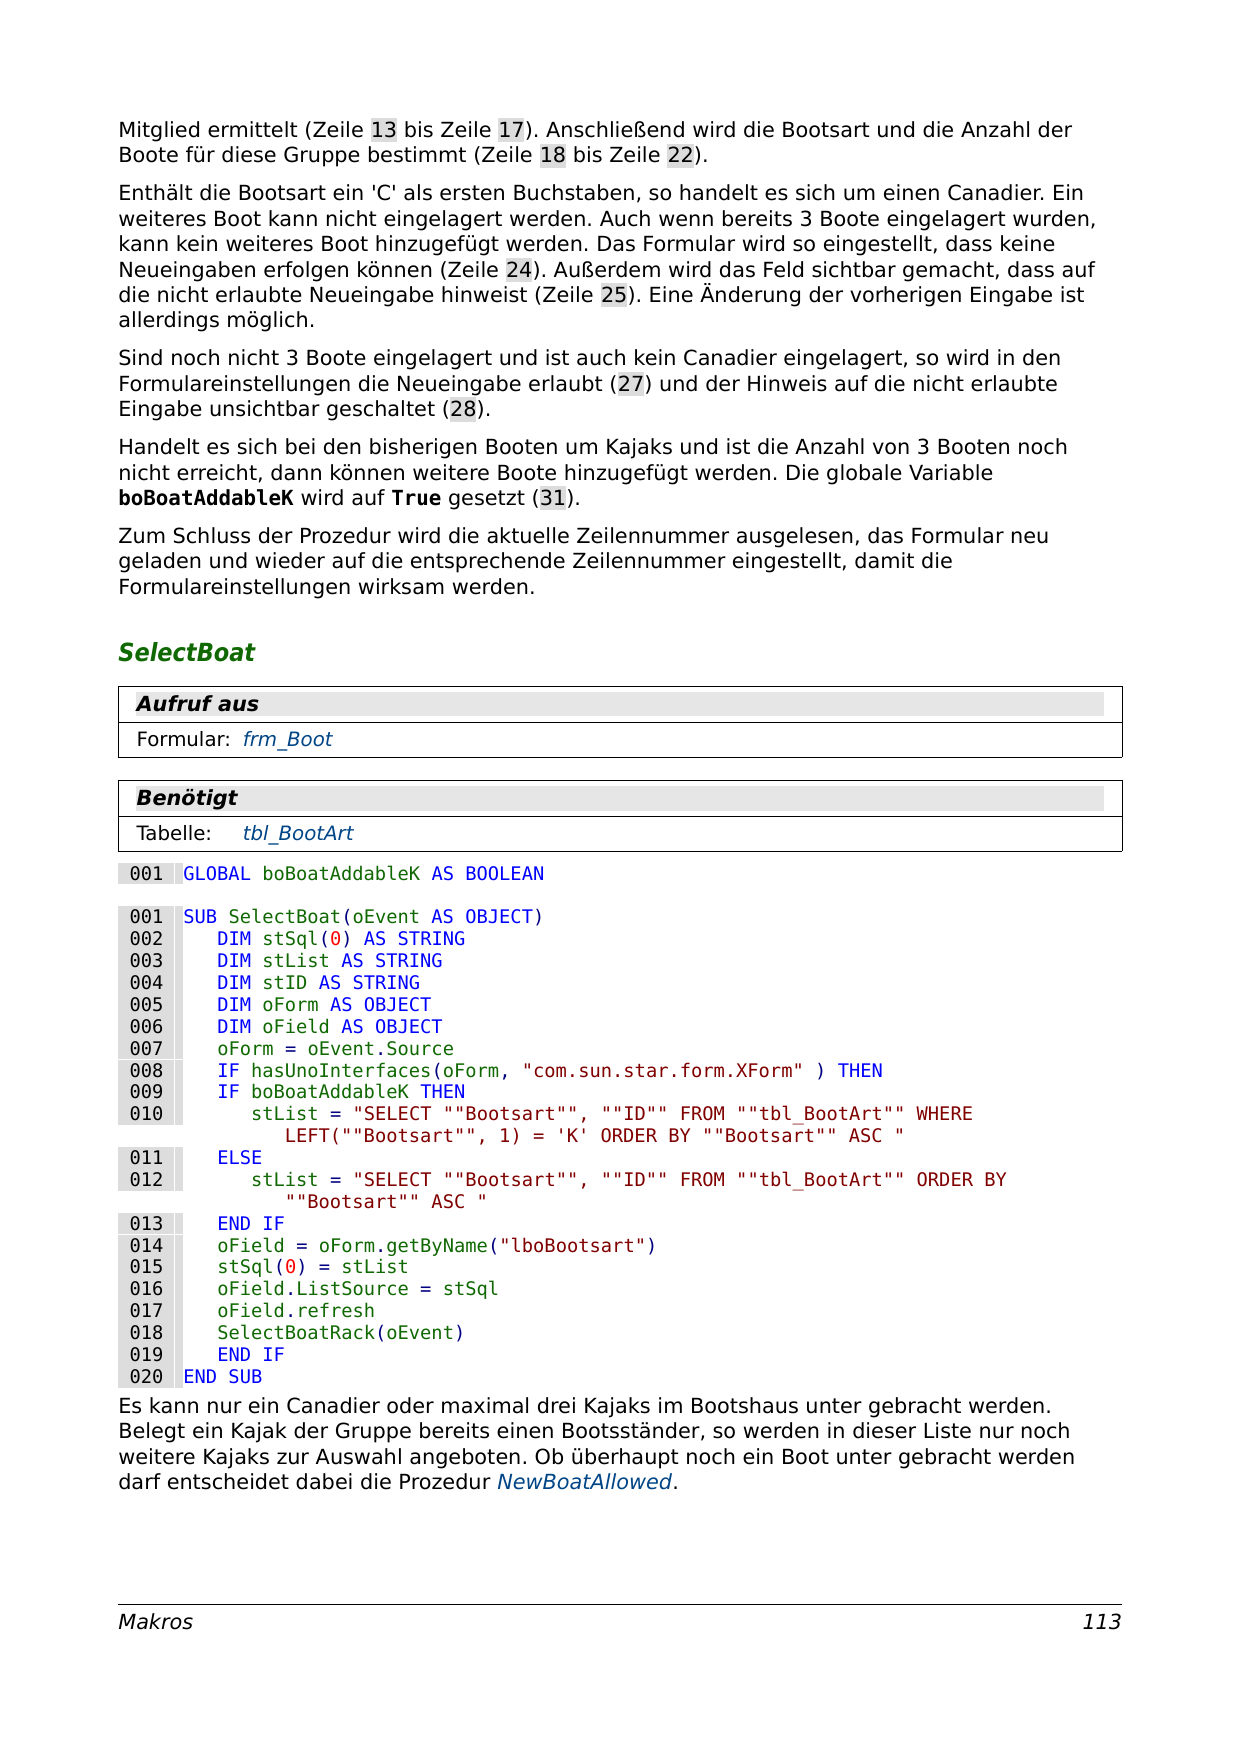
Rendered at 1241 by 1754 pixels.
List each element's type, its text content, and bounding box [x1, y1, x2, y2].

text Zum Schluss der Prozedur wird die aktuelle Zeilennummer ausgelesen, das Formular neu geladen und wieder auf die entsprechende Zeilennummer eingestellt, damit die Formulareinstellungen wirksam werden. [118, 524, 1122, 599]
table_header Benötigt [119, 781, 1122, 816]
subtitle SelectBoat [118, 638, 1122, 667]
list stList = "SELECT ""Bootsart"", ""ID"" FROM ""tbl_BootArt"" WHERE LEFT(""Bootsart"", 1) = 'K' ORDER BY ""Bootsart"" ASC " [118, 1103, 1122, 1147]
table_cell Tabelle: tbl_BootArt [119, 817, 1122, 851]
list stList = "SELECT ""Bootsart"", ""ID"" FROM ""tbl_BootArt"" ORDER BY ""Bootsart"" ASC " [118, 1169, 1122, 1213]
list END SUB [183, 1366, 1122, 1388]
list oField = oForm.getByName("lboBootsart") [118, 1234, 1122, 1256]
list stSql(0) = stList [183, 1256, 1122, 1278]
table_header Aufruf aus [119, 687, 1122, 722]
list DIM oForm AS OBJECT [183, 994, 1122, 1016]
list GLOBAL boBoatAddableK AS BOOLEAN [118, 863, 1122, 906]
list DIM oField AS OBJECT [183, 1016, 1122, 1038]
text Sind noch nicht 3 Boote eingelagert und ist auch kein Canadier eingelagert, so wird in den Formulareinstellungen die Neueingabe erlaubt (27) und der Hinweis auf die nicht erlaubte Eingabe unsichtbar geschaltet (28). [118, 346, 1122, 422]
list IF boBoatAddableK THEN [183, 1081, 1122, 1103]
list ELSE [183, 1147, 1122, 1169]
list oField.ListSource = stSql [183, 1278, 1122, 1300]
list IF hasUnoInterfaces(oForm, "com.sun.star.form.XForm" ) THEN [118, 1059, 1122, 1081]
text Mitglied ermittelt (Zeile 13 bis Zeile 17). Anschließend wird die Bootsart und die Anzahl der Boote für diese Gruppe bestimmt (Zeile 18 bis Zeile 22). [118, 118, 1122, 168]
list SUB SelectBoat(oEvent AS OBJECT) [183, 906, 1122, 928]
list SelectBoatRack(oEvent) [183, 1322, 1122, 1344]
table_cell Formular: frm_Boot [119, 723, 1122, 757]
list oField.refresh [183, 1300, 1122, 1322]
text Handelt es sich bei den bisherigen Booten um Kajaks und ist die Anzahl von 3 Booten noch nicht erreicht, dann können weitere Boote hinzugefügt werden. Die globale Variable boBoatAddableK wird auf True gesetzt (31). [118, 435, 1122, 510]
list DIM stList AS STRING [183, 950, 1122, 972]
list END IF [183, 1213, 1122, 1234]
text Es kann nur ein Canadier oder maximal drei Kajaks im Bootshaus unter gebracht werden. Belegt ein Kajak der Gruppe bereits einen Bootsständer, so werden in dieser Liste nur noch weitere Kajaks zur Auswahl angeboten. Ob überhaupt noch ein Boot unter gebracht werden darf entscheidet dabei die Prozedur NewBoatAllowed. [118, 1394, 1122, 1495]
list oForm = oEvent.Source [183, 1038, 1122, 1059]
list DIM stID AS STRING [183, 972, 1122, 994]
text Enthält die Bootsart ein 'C' als ersten Buchstaben, so handelt es sich um einen Canadier. Ein weiteres Boot kann nicht eingelagert werden. Auch wenn bereits 3 Boote eingelagert wurden, kann kein weiteres Boot hinzugefügt werden. Das Formular wird so eingestellt, dass keine Neueingaben erfolgen können (Zeile 24). Außerdem wird das Feld sichtbar gemacht, dass auf die nicht erlaubte Neueingabe hinweist (Zeile 25). Eine Änderung der vorherigen Eingabe ist allerdings möglich. [118, 181, 1122, 333]
list END IF [183, 1344, 1122, 1366]
list DIM stSql(0) AS STRING [183, 928, 1122, 950]
